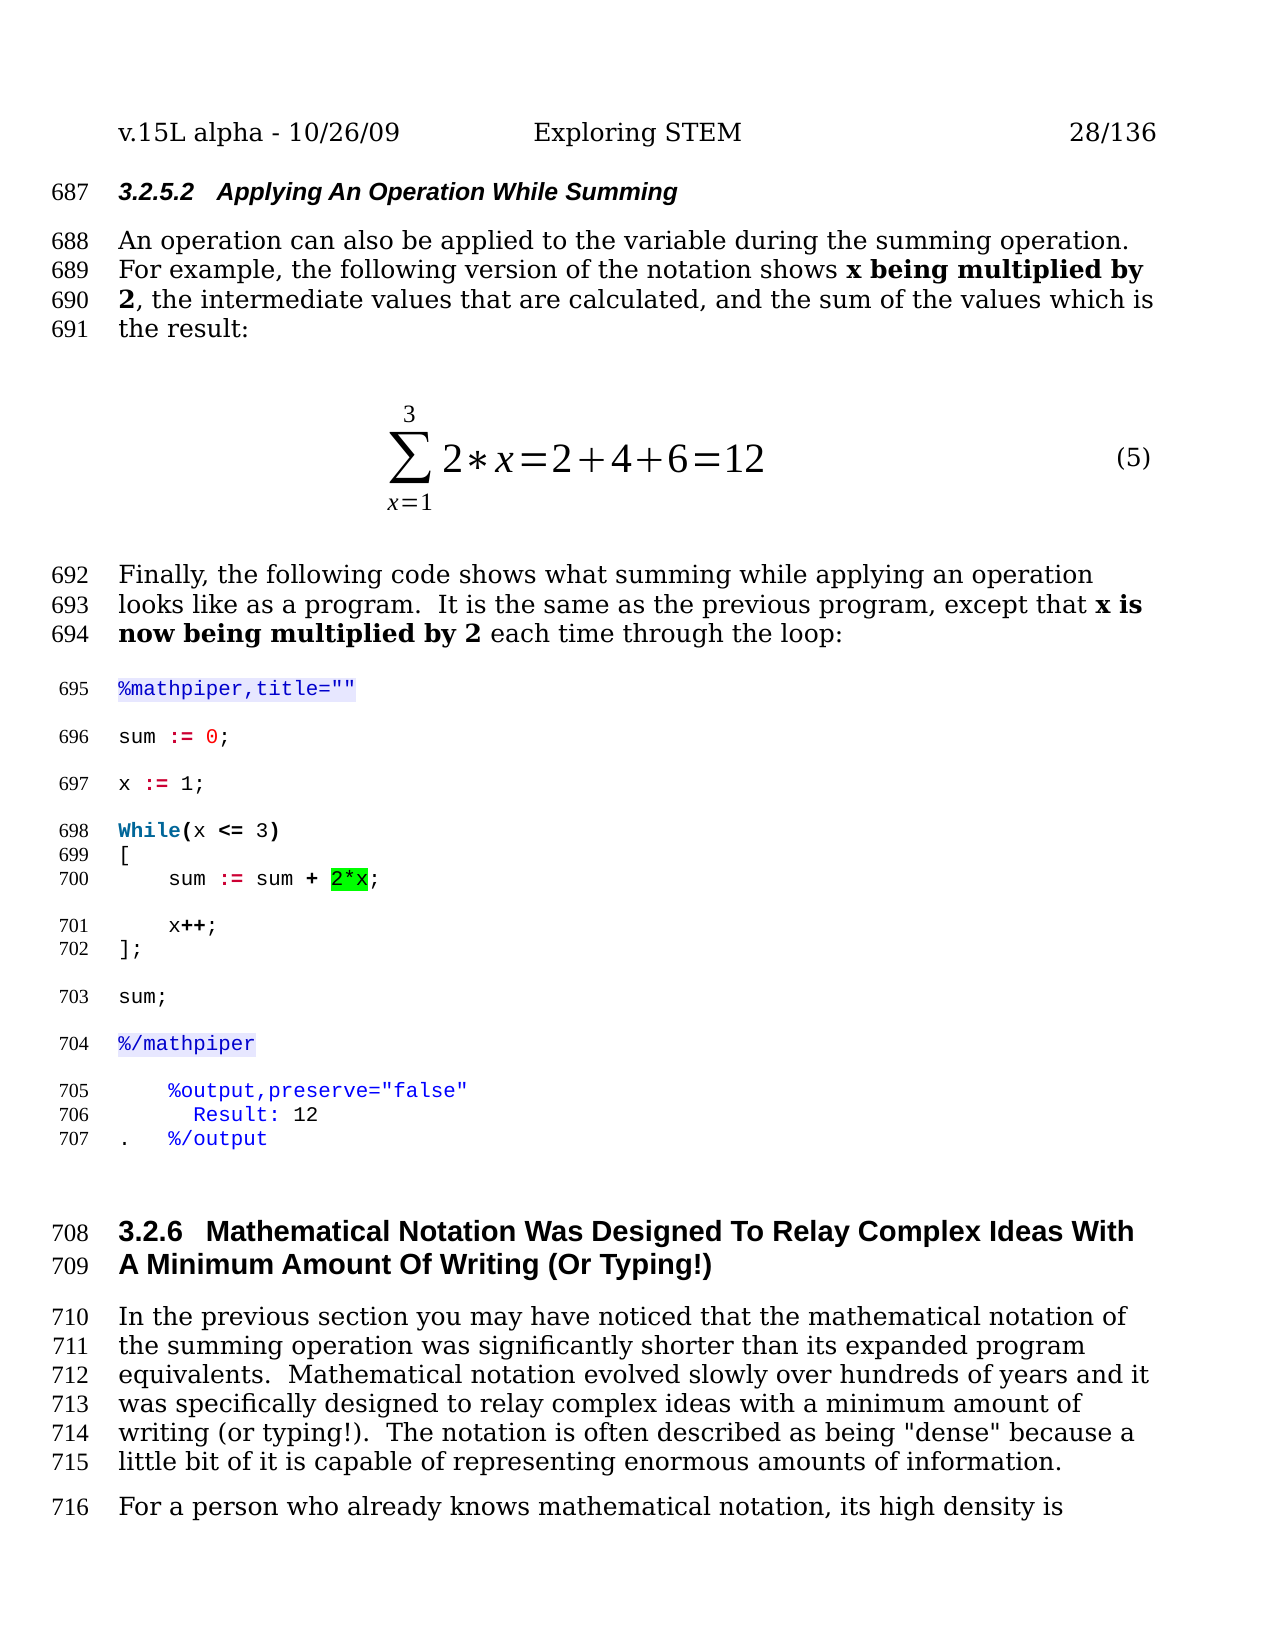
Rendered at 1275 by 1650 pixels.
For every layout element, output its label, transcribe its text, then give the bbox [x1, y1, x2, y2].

subtitle Mathematical Notation Was Designed To Relay Complex Ideas With A Minimum Amount Of Writing (Or Typing!) [118, 1214, 1157, 1281]
table_header [118, 394, 1041, 523]
text [ [118, 844, 1157, 867]
text While(x <= 3) [118, 820, 1157, 844]
text ]; [118, 938, 1157, 962]
text An operation can also be applied to the variable during the summing operation. For example, the following version of the notation shows x being multiplied by 2, the intermediate values that are calculated, and the sum of the values which is the result: [118, 226, 1157, 343]
text sum := 0; [118, 726, 1157, 749]
subtitle Applying An Operation While Summing [118, 177, 1157, 205]
text %mathpiper,title="" [118, 678, 1157, 702]
text . %/output [118, 1128, 1157, 1151]
text In the previous section you may have noticed that the mathematical notation of the summing operation was significantly shorter than its expanded program equivalents. Mathematical notation evolved slowly over hundreds of years and it was specifically designed to relay complex ideas with a minimum amount of writing (or typing!). The notation is often described as being "dense" because a little bit of it is capable of representing enormous amounts of information. [118, 1302, 1157, 1477]
text Result: 12 [118, 1104, 1157, 1128]
text For a person who already knows mathematical notation, its high density is [118, 1492, 1157, 1521]
table_header (5) [1041, 394, 1157, 523]
text x++; [118, 915, 1157, 938]
text Finally, the following code shows what summing while applying an operation looks like as a program. It is the same as the previous program, except that x is now being multiplied by 2 each time through the loop: [118, 561, 1157, 649]
text %output,preserve="false" [118, 1080, 1157, 1104]
text sum := sum + 2*x; [118, 867, 1157, 891]
text x := 1; [118, 773, 1157, 797]
text sum; [118, 986, 1157, 1009]
text %/mathpiper [118, 1033, 1157, 1057]
